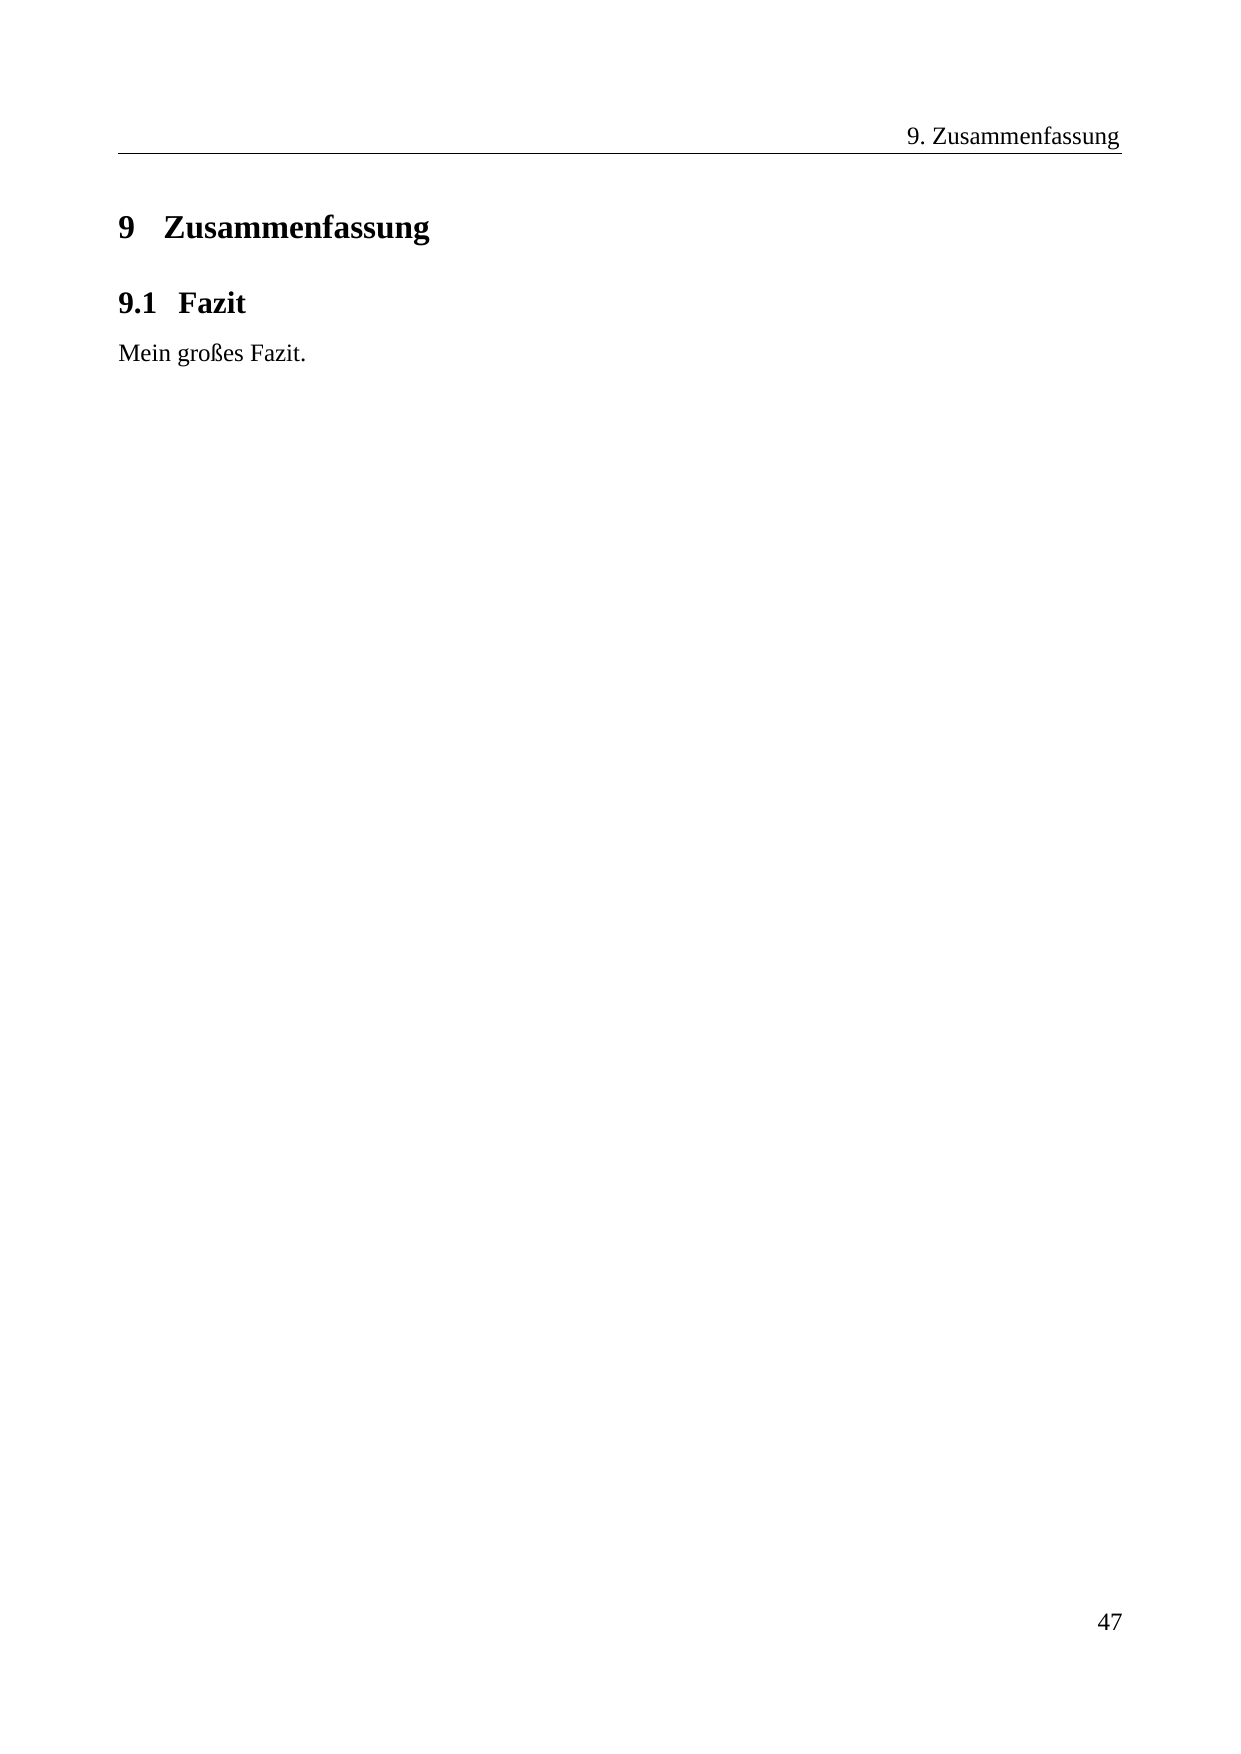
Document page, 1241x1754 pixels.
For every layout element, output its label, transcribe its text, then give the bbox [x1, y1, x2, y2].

subtitle Zusammenfassung [118, 207, 1122, 246]
subtitle Fazit [118, 285, 1122, 321]
text Mein großes Fazit. [118, 338, 1122, 367]
